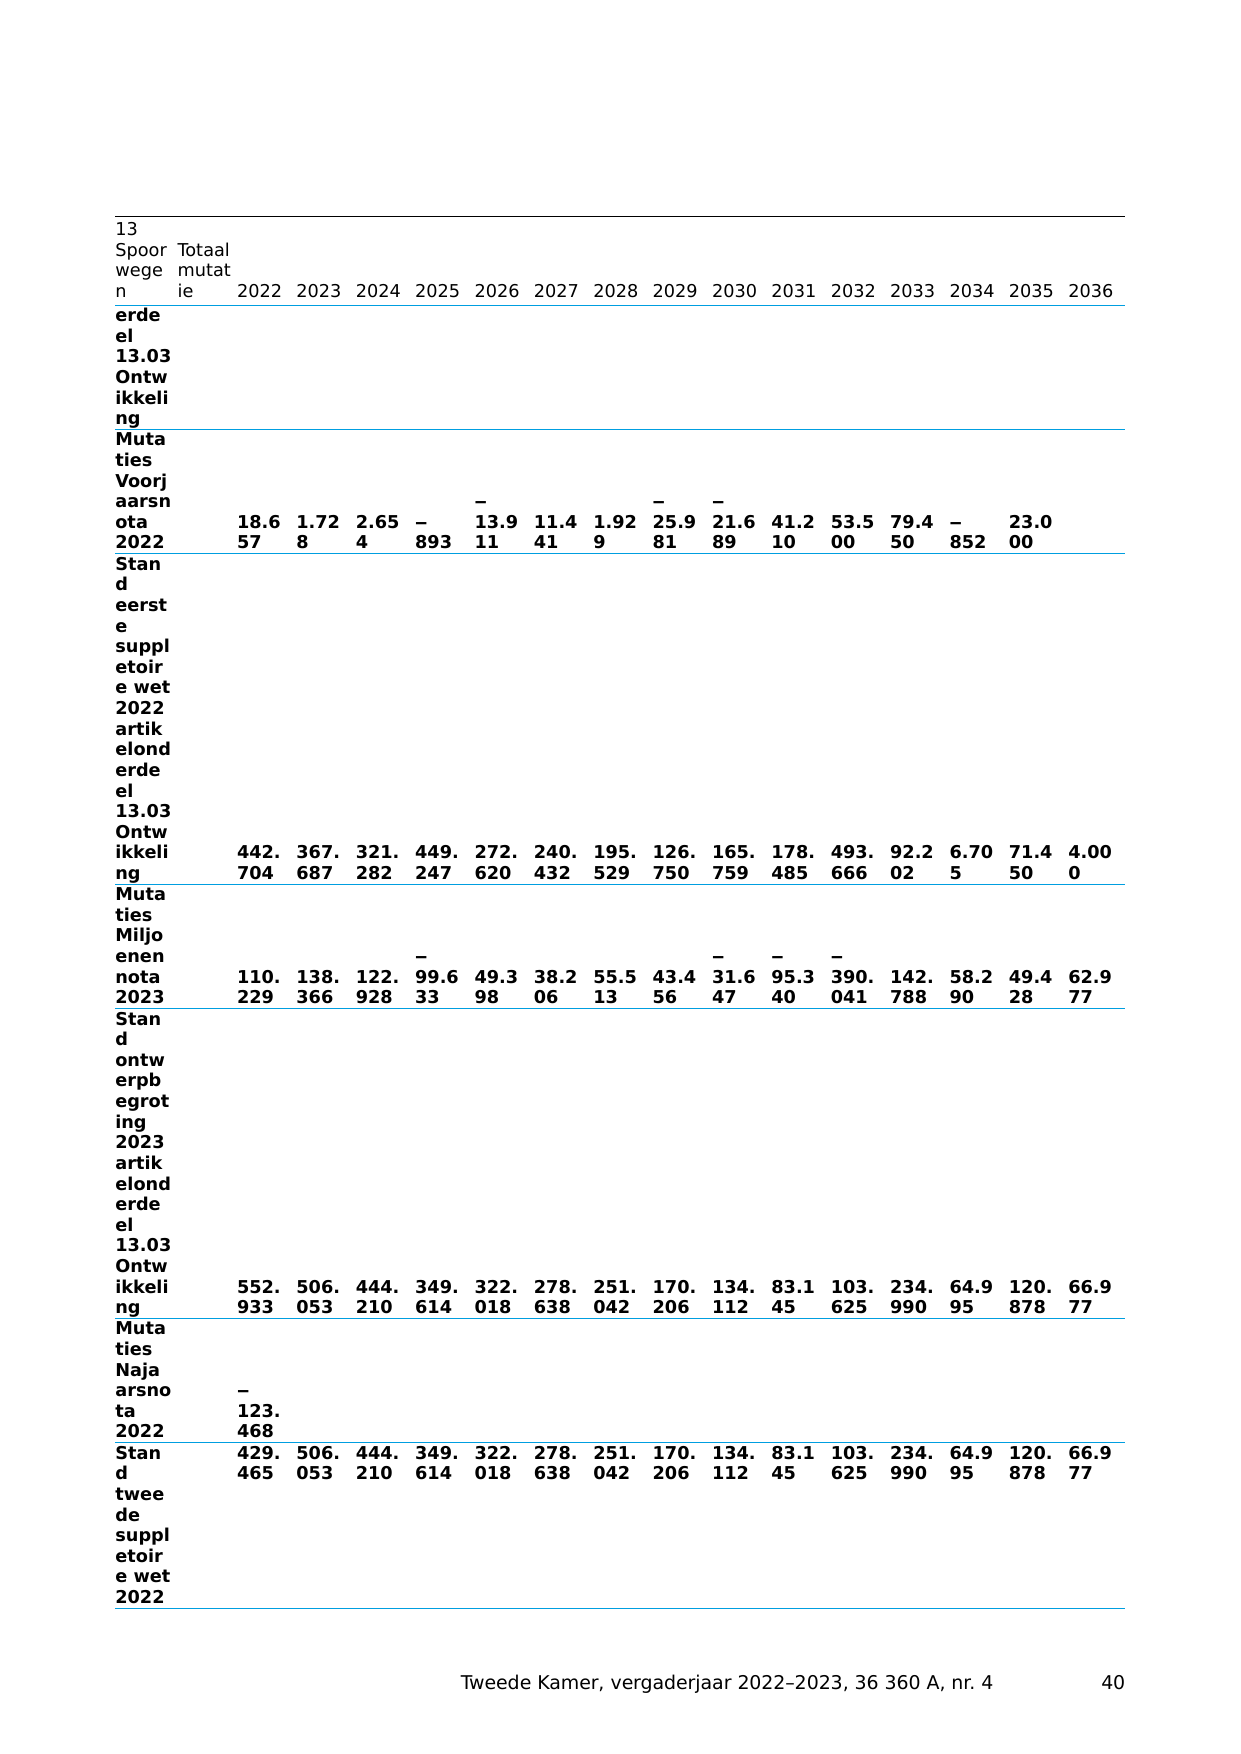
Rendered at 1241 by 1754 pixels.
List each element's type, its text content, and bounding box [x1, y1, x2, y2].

table_cell Totaal mutatie [175, 217, 234, 304]
table_cell Mutaties Najaarsnota 2022 [115, 1319, 174, 1442]
table_cell 41.210 [768, 430, 828, 553]
table_cell Stand tweede suppletoire wet 2022 [115, 1443, 174, 1608]
table_cell 272.620 [471, 554, 531, 884]
table_cell 120.878 [1006, 1443, 1065, 1608]
table_cell 64.995 [946, 1009, 1006, 1318]
table_cell 2034 [946, 217, 1006, 304]
table_cell 170.206 [650, 1009, 709, 1318]
table_cell [175, 1319, 234, 1442]
table_cell 493.666 [828, 554, 887, 884]
table_cell 2036 [1065, 217, 1125, 304]
table_cell 170.206 [650, 1443, 709, 1608]
table_cell ‒ 95.340 [768, 885, 828, 1008]
table_cell 134.112 [709, 1009, 768, 1318]
table_cell 4.000 [1065, 554, 1125, 884]
table_cell [412, 306, 471, 429]
table_cell 62.977 [1065, 885, 1125, 1008]
table_cell [175, 1443, 234, 1608]
table_cell 449.247 [412, 554, 471, 884]
table_cell 321.282 [353, 554, 412, 884]
table_cell 444.210 [353, 1009, 412, 1318]
table_cell [1065, 430, 1125, 553]
table_cell 58.290 [946, 885, 1006, 1008]
table_cell [531, 1319, 590, 1442]
table_cell [887, 306, 946, 429]
table_cell ‒ 13.911 [471, 430, 531, 553]
table_cell ‒ 123.468 [234, 1319, 293, 1442]
table_cell 195.529 [590, 554, 649, 884]
table_cell [471, 1319, 531, 1442]
table_cell 506.053 [293, 1009, 353, 1318]
table_cell [590, 1319, 649, 1442]
table_cell 442.704 [234, 554, 293, 884]
table_cell 2029 [650, 217, 709, 304]
table_cell 506.053 [293, 1443, 353, 1608]
table_cell 120.878 [1006, 1009, 1065, 1318]
table_cell 240.432 [531, 554, 590, 884]
table_cell [1065, 1319, 1125, 1442]
table_cell 66.977 [1065, 1009, 1125, 1318]
table_cell 49.398 [471, 885, 531, 1008]
table_cell [650, 1319, 709, 1442]
table_cell 11.441 [531, 430, 590, 553]
table_cell ‒ 99.633 [412, 885, 471, 1008]
table_header Tabel 3 Artikel 13 (bedragen x € 1 miljoen) [115, 191, 1125, 216]
table_cell 23.000 [1006, 430, 1065, 553]
table_cell [590, 306, 649, 429]
table_cell 2032 [828, 217, 887, 304]
table_cell [709, 306, 768, 429]
table_cell 126.750 [650, 554, 709, 884]
table_cell 234.990 [887, 1009, 946, 1318]
table_cell 2025 [412, 217, 471, 304]
table_cell Mutaties Voorjaarsnota 2022 [115, 430, 174, 553]
table_cell 1.929 [590, 430, 649, 553]
table_cell [828, 306, 887, 429]
table_cell 142.788 [887, 885, 946, 1008]
table_cell 178.485 [768, 554, 828, 884]
table_cell ‒ 852 [946, 430, 1006, 553]
table_cell ‒ 21.689 [709, 430, 768, 553]
table_cell 278.638 [531, 1009, 590, 1318]
table_cell [709, 1319, 768, 1442]
table_cell 64.995 [946, 1443, 1006, 1608]
table_cell [293, 1319, 353, 1442]
table_cell 53.500 [828, 430, 887, 553]
table_cell [887, 1319, 946, 1442]
table_cell 49.428 [1006, 885, 1065, 1008]
table_cell erdeel 13.03 Ontwikkeling [115, 306, 174, 429]
table_cell [175, 430, 234, 553]
table_cell [175, 554, 234, 884]
table_cell [946, 306, 1006, 429]
table_cell [650, 306, 709, 429]
table_cell 2033 [887, 217, 946, 304]
table_cell [531, 306, 590, 429]
table_cell [1006, 306, 1065, 429]
table_cell 322.018 [471, 1443, 531, 1608]
table_cell 66.977 [1065, 1443, 1125, 1608]
table_cell 367.687 [293, 554, 353, 884]
table_cell 79.450 [887, 430, 946, 553]
table_cell [353, 306, 412, 429]
table_cell [768, 1319, 828, 1442]
table_cell 43.456 [650, 885, 709, 1008]
table_cell 103.625 [828, 1443, 887, 1608]
table_cell Stand ontwerpbegroting 2023 artikelonderdeel 13.03 Ontwikkeling [115, 1009, 174, 1318]
table_cell 13 Spoorwegen [115, 217, 174, 304]
table_cell 2.654 [353, 430, 412, 553]
table_cell 2035 [1006, 217, 1065, 304]
table_cell Stand eerste suppletoire wet 2022 artikelonderdeel 13.03 Ontwikkeling [115, 554, 174, 884]
table_cell 38.206 [531, 885, 590, 1008]
table_cell [175, 1009, 234, 1318]
table_cell [353, 1319, 412, 1442]
table_cell [1065, 306, 1125, 429]
table_cell 234.990 [887, 1443, 946, 1608]
table_cell ‒ 31.647 [709, 885, 768, 1008]
table_cell [1006, 1319, 1065, 1442]
table_cell 429.465 [234, 1443, 293, 1608]
table_cell 2028 [590, 217, 649, 304]
table_cell 2024 [353, 217, 412, 304]
table_cell [828, 1319, 887, 1442]
table_cell 278.638 [531, 1443, 590, 1608]
table_cell [768, 306, 828, 429]
table_cell [293, 306, 353, 429]
table_cell 2027 [531, 217, 590, 304]
table_cell [946, 1319, 1006, 1442]
table_cell 134.112 [709, 1443, 768, 1608]
table_cell [471, 306, 531, 429]
table_cell 6.705 [946, 554, 1006, 884]
table_cell 251.042 [590, 1009, 649, 1318]
table_cell ‒ 25.981 [650, 430, 709, 553]
table_cell 322.018 [471, 1009, 531, 1318]
table_cell 349.614 [412, 1443, 471, 1608]
table_cell ‒ 390.041 [828, 885, 887, 1008]
table_cell 122.928 [353, 885, 412, 1008]
table_cell 444.210 [353, 1443, 412, 1608]
table_cell ‒ 893 [412, 430, 471, 553]
table_cell [175, 306, 234, 429]
table_cell 552.933 [234, 1009, 293, 1318]
table_cell 103.625 [828, 1009, 887, 1318]
table_cell 18.657 [234, 430, 293, 553]
table_cell 2026 [471, 217, 531, 304]
table_cell 83.145 [768, 1009, 828, 1318]
table_cell 1.728 [293, 430, 353, 553]
table_cell 71.450 [1006, 554, 1065, 884]
table_cell Mutaties Miljoenennota 2023 [115, 885, 174, 1008]
table_cell [412, 1319, 471, 1442]
table_cell 251.042 [590, 1443, 649, 1608]
table_cell [175, 885, 234, 1008]
table_cell 2031 [768, 217, 828, 304]
table_cell 92.202 [887, 554, 946, 884]
table_cell 55.513 [590, 885, 649, 1008]
table_cell 110.229 [234, 885, 293, 1008]
table_cell 349.614 [412, 1009, 471, 1318]
table_cell [234, 306, 293, 429]
table_cell 165.759 [709, 554, 768, 884]
table_cell 2022 [234, 217, 293, 304]
table_cell 138.366 [293, 885, 353, 1008]
table_cell 2030 [709, 217, 768, 304]
table_cell 83.145 [768, 1443, 828, 1608]
table_cell 2023 [293, 217, 353, 304]
